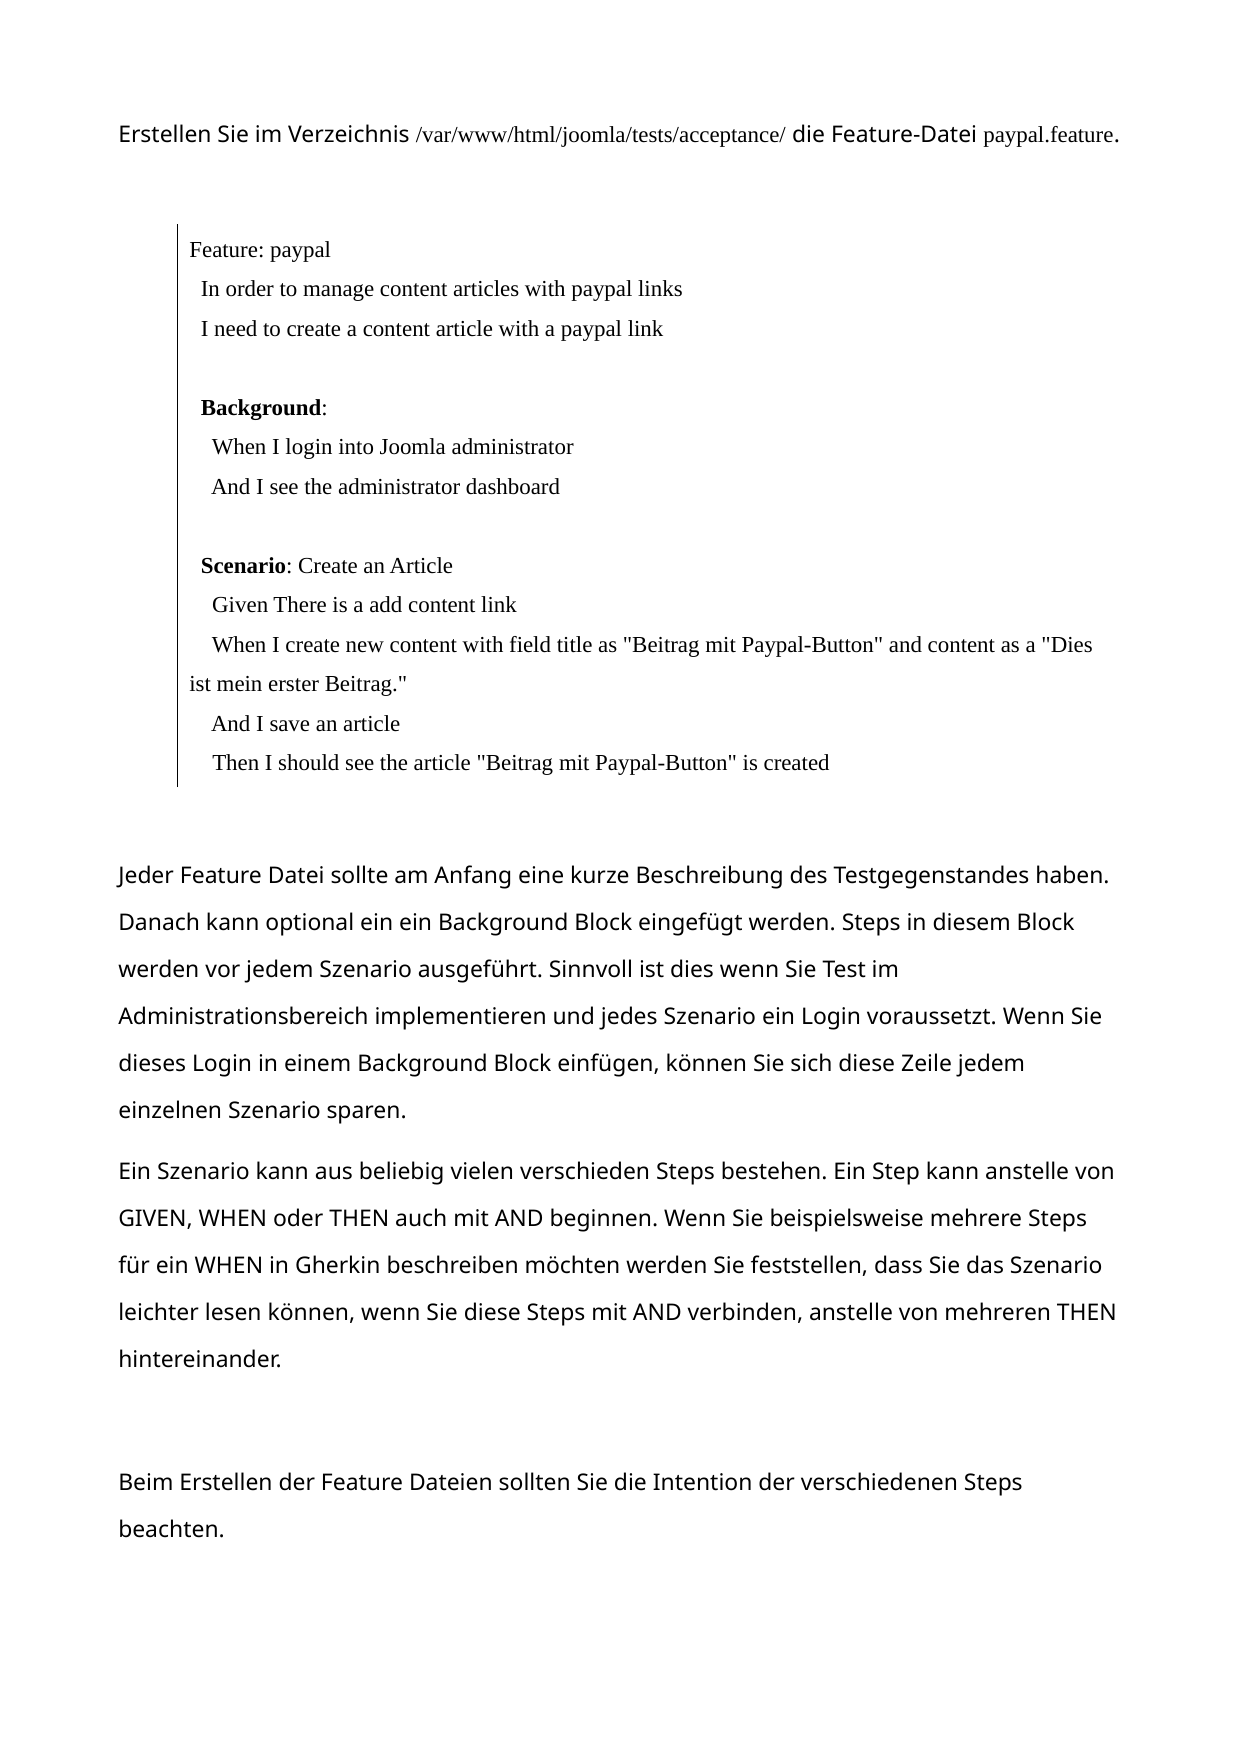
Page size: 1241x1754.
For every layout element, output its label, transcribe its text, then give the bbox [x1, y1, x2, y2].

text Jeder Feature Datei sollte am Anfang eine kurze Beschreibung des Testgegenstandes haben. Danach kann optional ein ein Background Block eingefügt werden. Steps in diesem Block werden vor jedem Szenario ausgeführt. Sinnvoll ist dies wenn Sie Test im Administrationsbereich implementieren und jedes Szenario ein Login voraussetzt. Wenn Sie dieses Login in einem Background Block einfügen, können Sie sich diese Zeile jedem einzelnen Szenario sparen. [118, 859, 1122, 1125]
text Feature: paypal In order to manage content articles with paypal links I need to create a content article with a paypal link Background: When I login into Joomla administrator And I see the administrator dashboard Scenario: Create an Article Given There is a add content link When I create new content with field title as "Beitrag mit Paypal-Button" and content as a "Dies ist mein erster Beitrag." And I save an article Then I should see the article "Beitrag mit Paypal-Button" is created [178, 224, 1122, 787]
text Beim Erstellen der Feature Dateien sollten Sie die Intention der verschiedenen Steps beachten. [118, 1466, 1122, 1544]
text Erstellen Sie im Verzeichnis /var/www/html/joomla/tests/acceptance/ die Feature-Datei paypal.feature. [118, 118, 1122, 149]
text Ein Szenario kann aus beliebig vielen verschieden Steps bestehen. Ein Step kann anstelle von GIVEN, WHEN oder THEN auch mit AND beginnen. Wenn Sie beispielsweise mehrere Steps für ein WHEN in Gherkin beschreiben möchten werden Sie feststellen, dass Sie das Szenario leichter lesen können, wenn Sie diese Steps mit AND verbinden, anstelle von mehreren THEN hintereinander. [118, 1155, 1122, 1374]
